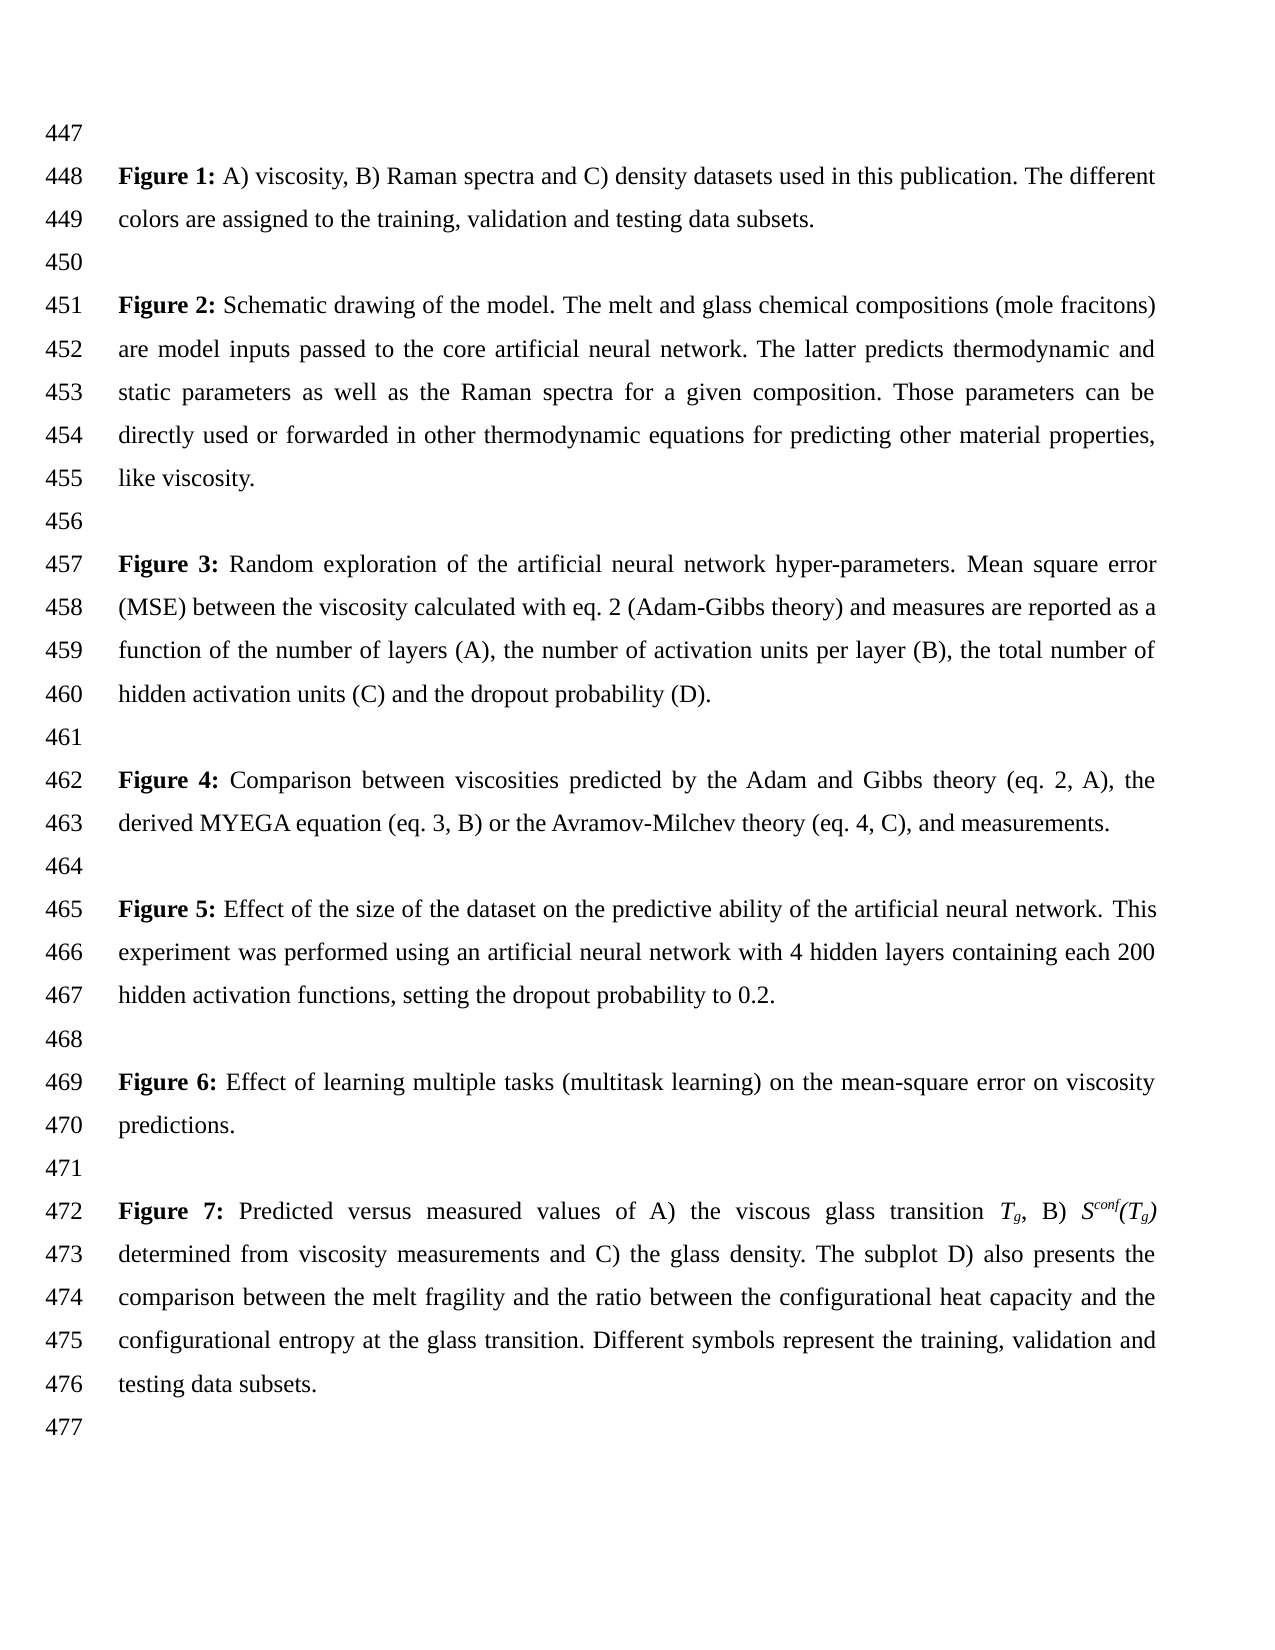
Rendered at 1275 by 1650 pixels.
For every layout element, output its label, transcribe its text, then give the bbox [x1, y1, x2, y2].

text Figure 5: Effect of the size of the dataset on the predictive ability of the artificial neural network. This experiment was performed using an artificial neural network with 4 hidden layers containing each 200 hidden activation functions, setting the dropout probability to 0.2. [118, 894, 1157, 1009]
text Figure 2: Schematic drawing of the model. The melt and glass chemical compositions (mole fracitons) are model inputs passed to the core artificial neural network. The latter predicts thermodynamic and static parameters as well as the Raman spectra for a given composition. Those parameters can be directly used or forwarded in other thermodynamic equations for predicting other material properties, like viscosity. [118, 291, 1157, 492]
text Figure 7: Predicted versus measured values of A) the viscous glass transition Tg, B) Sconf(Tg) determined from viscosity measurements and C) the glass density. The subplot D) also presents the comparison between the melt fragility and the ratio between the configurational heat capacity and the configurational entropy at the glass transition. Different symbols represent the training, validation and testing data subsets. [118, 1196, 1157, 1397]
text Figure 6: Effect of learning multiple tasks (multitask learning) on the mean-square error on viscosity predictions. [118, 1067, 1157, 1139]
text Figure 3: Random exploration of the artificial neural network hyper-parameters. Mean square error (MSE) between the viscosity calculated with eq. 2 (Adam-Gibbs theory) and measures are reported as a function of the number of layers (A), the number of activation units per layer (B), the total number of hidden activation units (C) and the dropout probability (D). [118, 549, 1157, 707]
text Figure 1: A) viscosity, B) Raman spectra and C) density datasets used in this publication. The different colors are assigned to the training, validation and testing data subsets. [118, 161, 1157, 233]
text Figure 4: Comparison between viscosities predicted by the Adam and Gibbs theory (eq. 2, A), the derived MYEGA equation (eq. 3, B) or the Avramov-Milchev theory (eq. 4, C), and measurements. [118, 765, 1157, 837]
